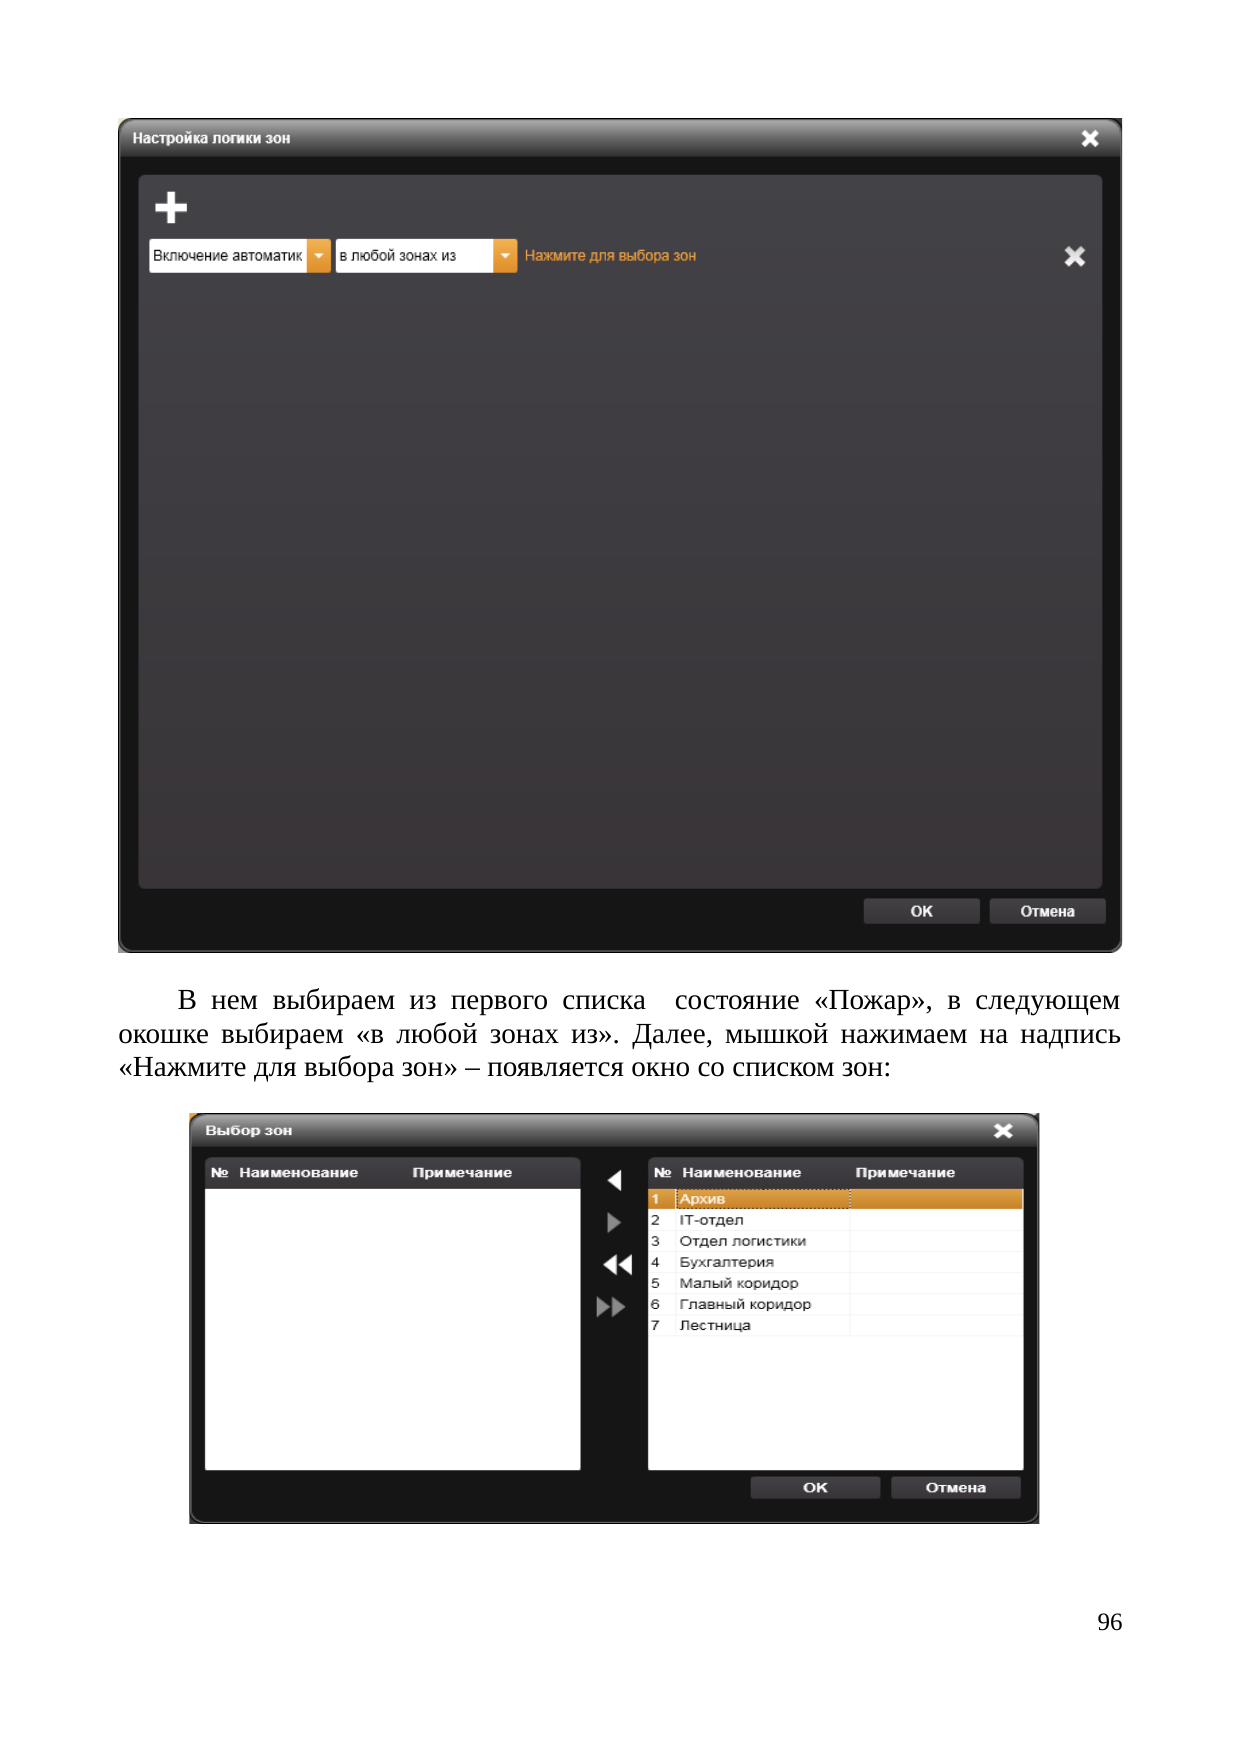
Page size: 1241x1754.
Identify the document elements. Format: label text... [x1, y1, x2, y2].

text В нем выбираем из первого списка состояние «Пожар», в следующем окошке выбираем «в любой зонах из». Далее, мышкой нажимаем на надпись «Нажмите для выбора зон» – появляется окно со списком зон: [118, 953, 1122, 1083]
picture [118, 118, 1123, 953]
picture [189, 1113, 1040, 1524]
